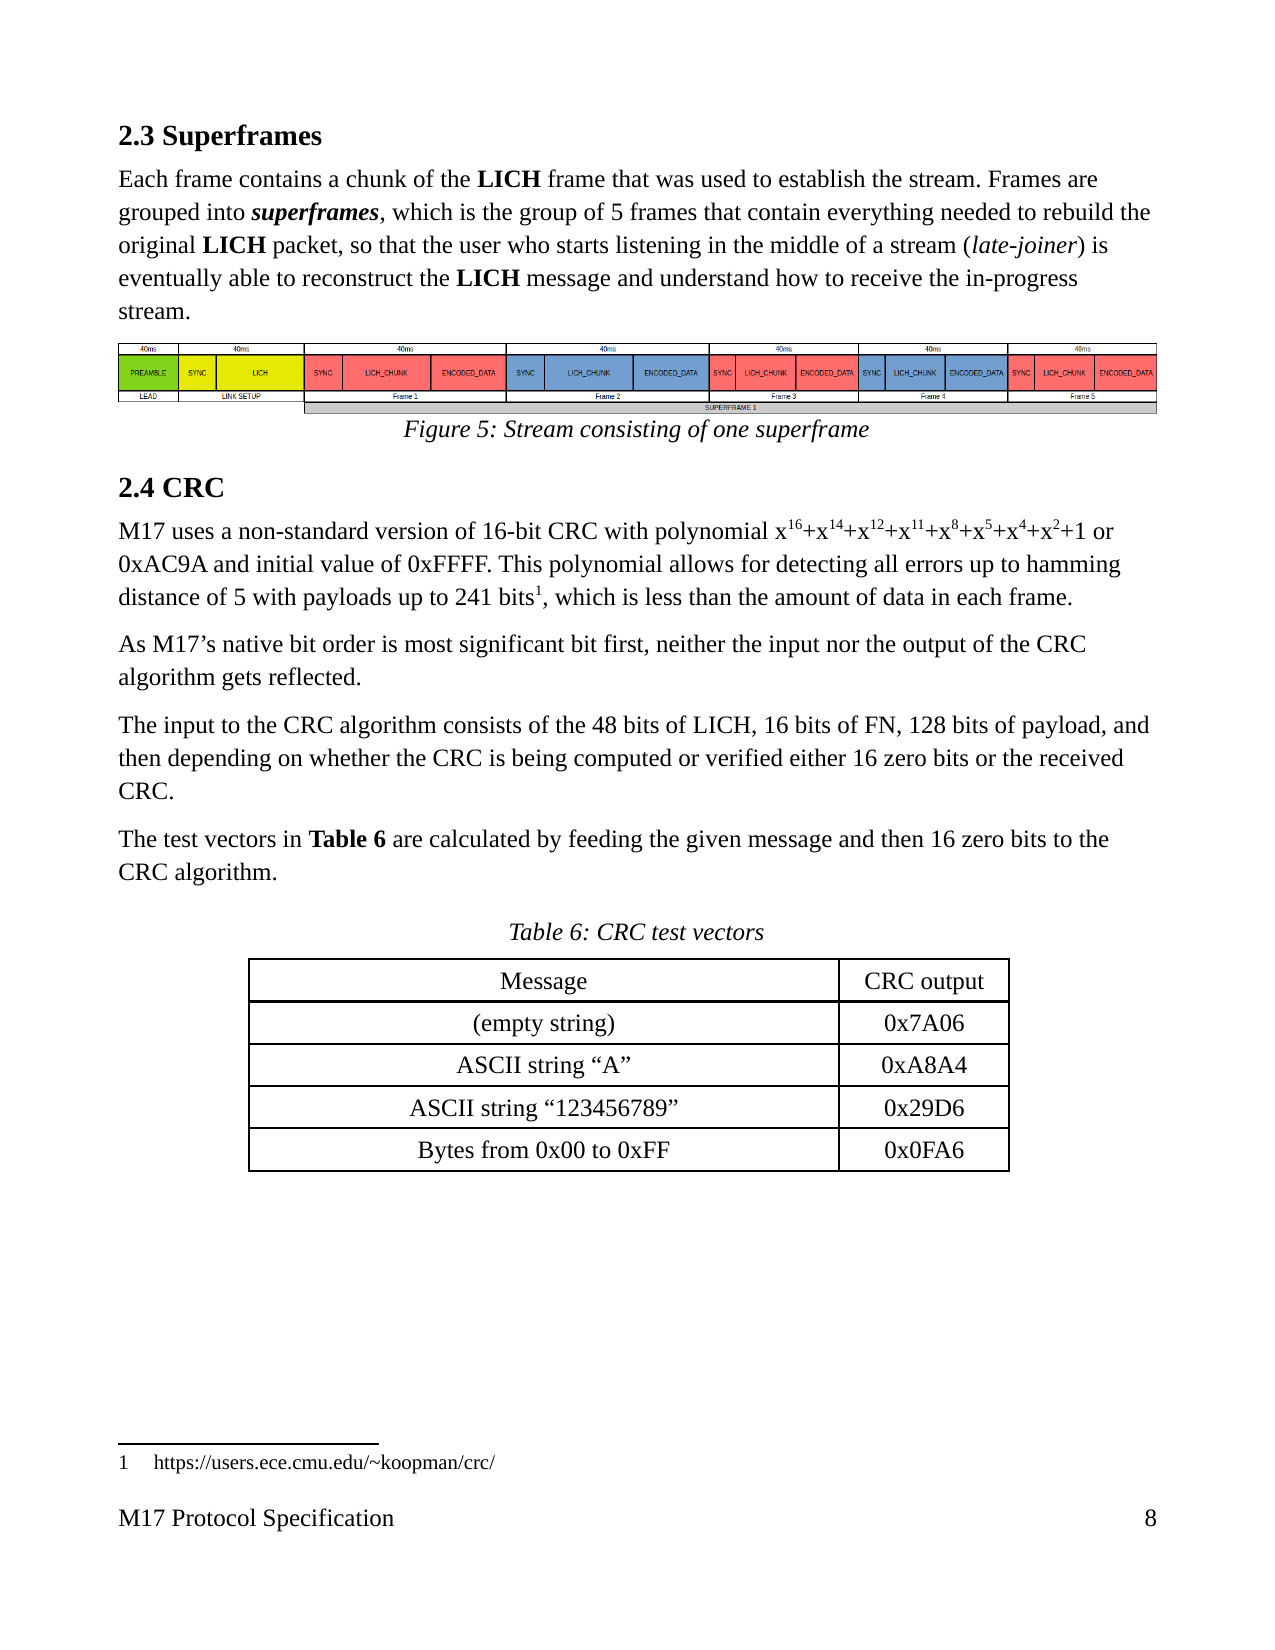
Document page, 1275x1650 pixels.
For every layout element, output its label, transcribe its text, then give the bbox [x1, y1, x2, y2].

text Table 6: CRC test vectors [118, 917, 1157, 946]
table_cell 0x0FA6 [840, 1129, 1008, 1169]
table_cell 0x29D6 [840, 1087, 1008, 1127]
text The input to the CRC algorithm consists of the 48 bits of LICH, 16 bits of FN, 128 bits of payload, and then depending on whether the CRC is being computed or verified either 16 zero bits or the received CRC. [118, 710, 1157, 805]
text https://users.ece.cmu.edu/~koopman/crc/ [118, 1449, 1157, 1474]
table_header CRC output [840, 960, 1008, 1000]
subtitle 2.3 Superframes [118, 118, 1157, 152]
text Each frame contains a chunk of the LICH frame that was used to establish the stream. Frames are grouped into superframes, which is the group of 5 frames that contain everything needed to rebuild the original LICH packet, so that the user who starts listening in the middle of a stream (late-joiner) is eventually able to reconstruct the LICH message and understand how to receive the in-progress stream. [118, 164, 1157, 325]
table_cell Bytes from 0x00 to 0xFF [250, 1129, 838, 1169]
text As M17’s native bit order is most significant bit first, neither the input nor the output of the CRC algorithm gets reflected. [118, 629, 1157, 691]
table_header Message [250, 960, 838, 1000]
text Figure 5: Stream consisting of one superframe [118, 414, 1157, 443]
picture [118, 343, 1157, 414]
subtitle 2.4 CRC [118, 470, 1157, 503]
table_cell ASCII string “123456789” [250, 1087, 838, 1127]
table_cell (empty string) [250, 1003, 838, 1043]
text The test vectors in Table 6 are calculated by feeding the given message and then 16 zero bits to the CRC algorithm. [118, 824, 1157, 885]
text M17 uses a non-standard version of 16-bit CRC with polynomial x16+x14+x12+x11+x8+x5+x4+x2+1 or 0xAC9A and initial value of 0xFFFF. This polynomial allows for detecting all errors up to hamming distance of 5 with payloads up to 241 bits, which is less than the amount of data in each frame. [118, 516, 1157, 611]
table_cell ASCII string “A” [250, 1045, 838, 1085]
table_cell 0x7A06 [840, 1003, 1008, 1043]
table_cell 0xA8A4 [840, 1045, 1008, 1085]
